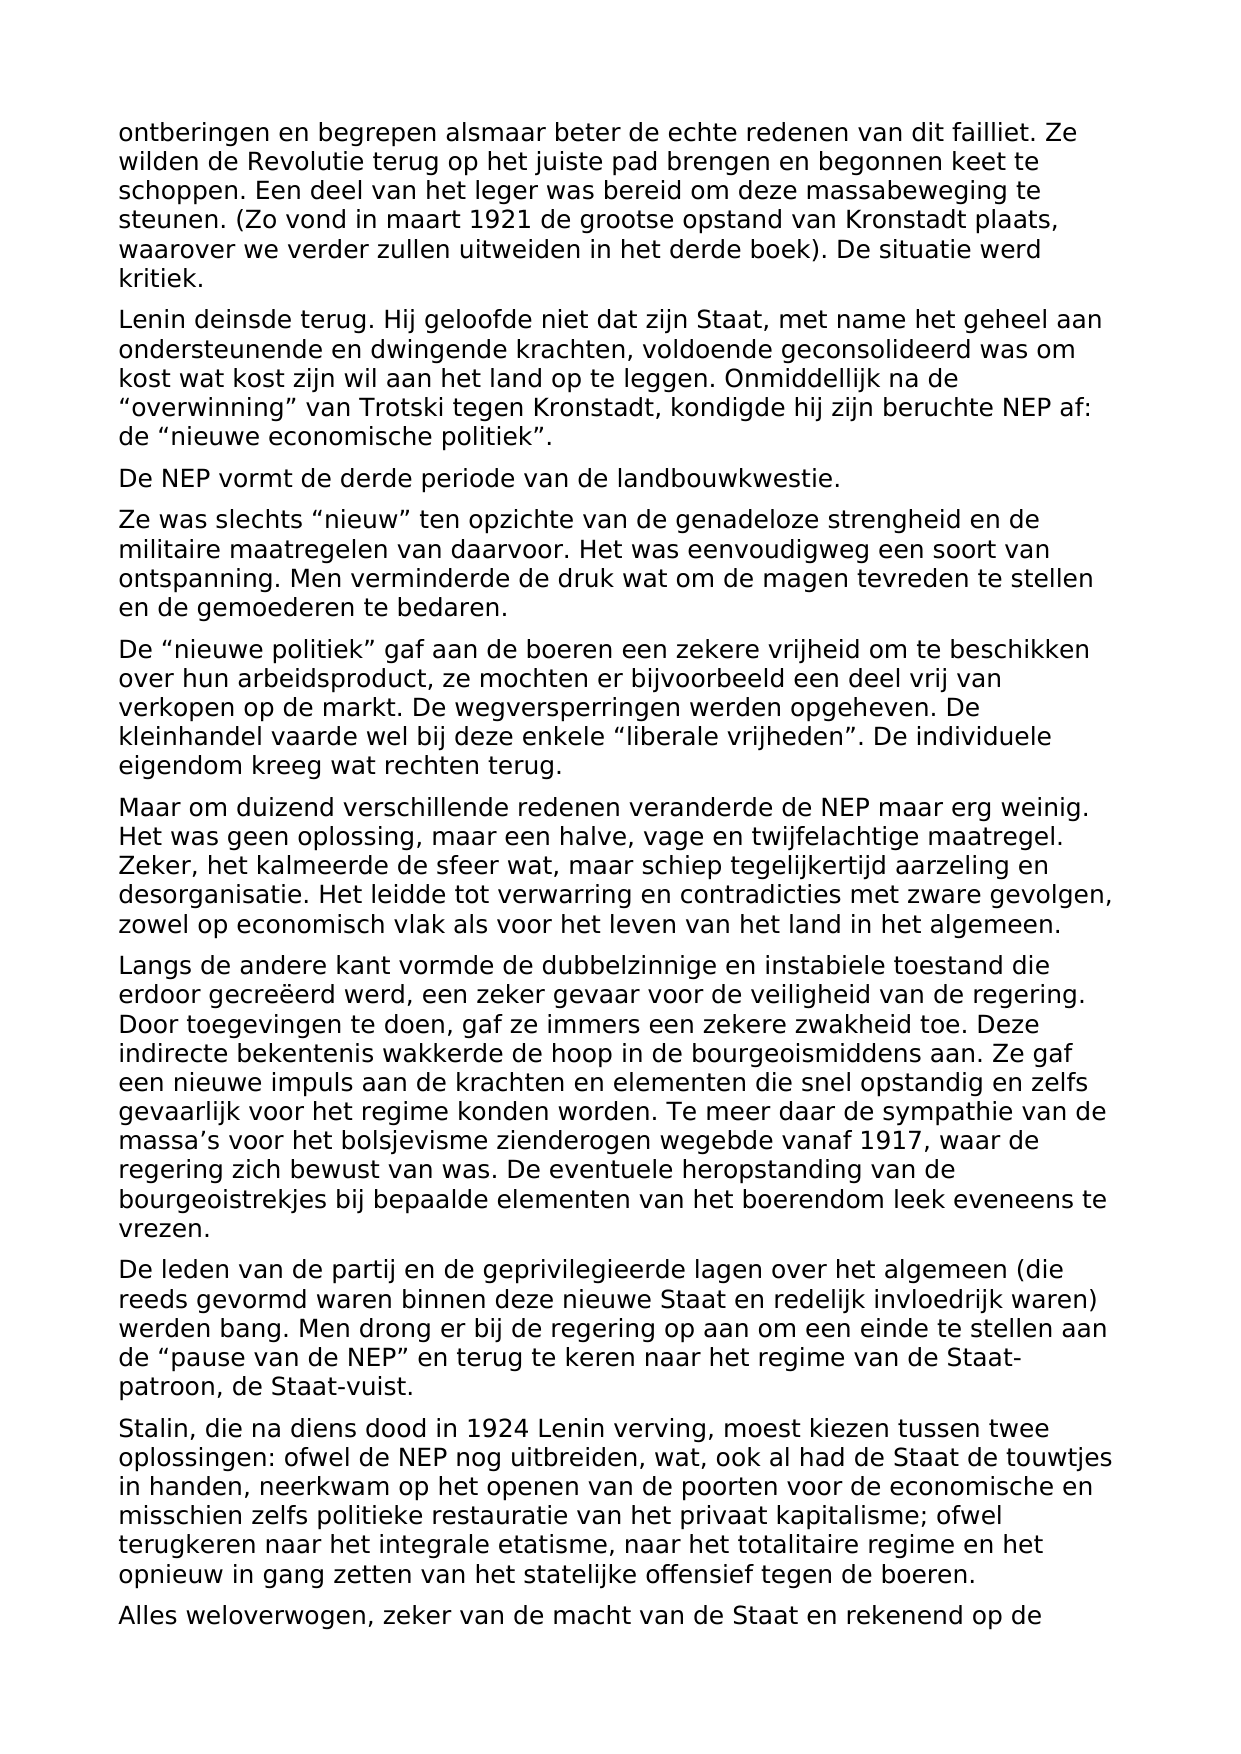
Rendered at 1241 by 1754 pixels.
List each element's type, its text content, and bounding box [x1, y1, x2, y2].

text Ze was slechts “nieuw” ten opzichte van de genadeloze strengheid en de militaire maatregelen van daarvoor. Het was eenvoudigweg een soort van ontspanning. Men verminderde de druk wat om de magen tevreden te stellen en de gemoederen te bedaren. [118, 506, 1122, 622]
text Lenin deinsde terug. Hij geloofde niet dat zijn Staat, met name het geheel aan ondersteunende en dwingende krachten, voldoende geconsolideerd was om kost wat kost zijn wil aan het land op te leggen. Onmiddellijk na de “overwinning” van Trotski tegen Kronstadt, kondigde hij zijn beruchte NEP af: de “nieuwe economische politiek”. [118, 306, 1122, 451]
text Langs de andere kant vormde de dubbelzinnige en instabiele toestand die erdoor gecreëerd werd, een zeker gevaar voor de veiligheid van de regering. Door toegevingen te doen, gaf ze immers een zekere zwakheid toe. Deze indirecte bekentenis wakkerde de hoop in de bourgeoismiddens aan. Ze gaf een nieuwe impuls aan de krachten en elementen die snel opstandig en zelfs gevaarlijk voor het regime konden worden. Te meer daar de sympathie van de massa’s voor het bolsjevisme zienderogen wegebde vanaf 1917, waar de regering zich bewust van was. De eventuele heropstanding van de bourgeoistrekjes bij bepaalde elementen van het boerendom leek eveneens te vrezen. [118, 951, 1122, 1243]
text Stalin, die na diens dood in 1924 Lenin verving, moest kiezen tussen twee oplossingen: ofwel de NEP nog uitbreiden, wat, ook al had de Staat de touwtjes in handen, neerkwam op het openen van de poorten voor de economische en misschien zelfs politieke restauratie van het privaat kapitalisme; ofwel terugkeren naar het integrale etatisme, naar het totalitaire regime en het opnieuw in gang zetten van het statelijke offensief tegen de boeren. [118, 1414, 1122, 1589]
text De NEP vormt de derde periode van de landbouwkwestie. [118, 464, 1122, 493]
text De leden van de partij en de geprivilegieerde lagen over het algemeen (die reeds gevormd waren binnen deze nieuwe Staat en redelijk invloedrijk waren) werden bang. Men drong er bij de regering op aan om een einde te stellen aan de “pause van de NEP” en terug te keren naar het regime van de Staat-patroon, de Staat-vuist. [118, 1256, 1122, 1401]
text Maar om duizend verschillende redenen veranderde de NEP maar erg weinig. Het was geen oplossing, maar een halve, vage en twijfelachtige maatregel. Zeker, het kalmeerde de sfeer wat, maar schiep tegelijkertijd aarzeling en desorganisatie. Het leidde tot verwarring en contradicties met zware gevolgen, zowel op economisch vlak als voor het leven van het land in het algemeen. [118, 793, 1122, 939]
text Alles weloverwogen, zeker van de macht van de Staat en rekenend op de [118, 1601, 1122, 1631]
text De “nieuwe politiek” gaf aan de boeren een zekere vrijheid om te beschikken over hun arbeidsproduct, ze mochten er bijvoorbeeld een deel vrij van verkopen op de markt. De wegversperringen werden opgeheven. De kleinhandel vaarde wel bij deze enkele “liberale vrijheden”. De individuele eigendom kreeg wat rechten terug. [118, 635, 1122, 781]
text ontberingen en begrepen alsmaar beter de echte redenen van dit failliet. Ze wilden de Revolutie terug op het juiste pad brengen en begonnen keet te schoppen. Een deel van het leger was bereid om deze massabeweging te steunen. (Zo vond in maart 1921 de grootse opstand van Kronstadt plaats, waarover we verder zullen uitweiden in het derde boek). De situatie werd kritiek. [118, 118, 1122, 293]
